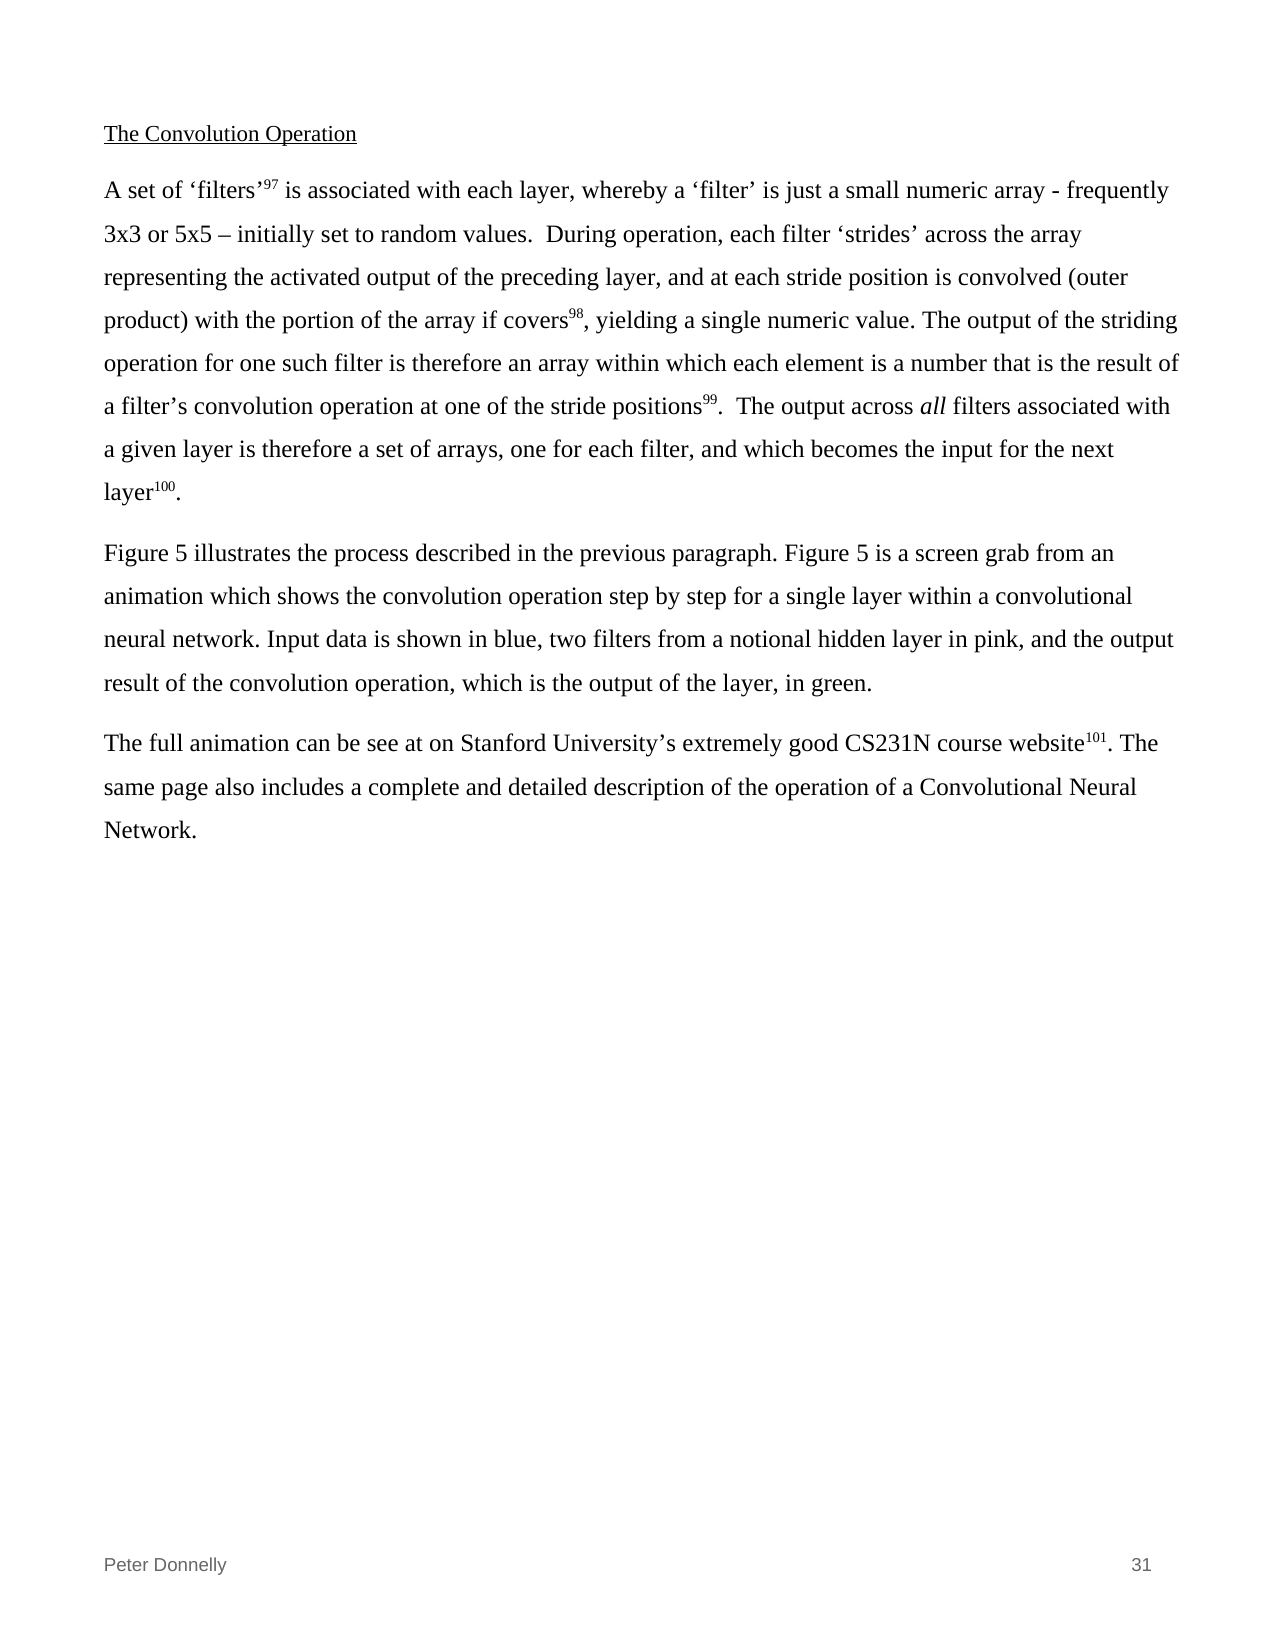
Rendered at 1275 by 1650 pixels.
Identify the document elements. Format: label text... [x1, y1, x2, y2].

subtitle The Convolution Operation [86, 120, 1181, 146]
text Figure 5 illustrates the process described in the previous paragraph. Figure 5 is a screen grab from an animation which shows the convolution operation step by step for a single layer within a convolutional neural network. Input data is shown in blue, two filters from a notional hidden layer in pink, and the output result of the convolution operation, which is the output of the layer, in green. [103, 538, 1181, 696]
text A set of ‘filters’ is associated with each layer, whereby a ‘filter’ is just a small numeric array - frequently 3x3 or 5x5 – initially set to random values. During operation, each filter ‘strides’ across the array representing the activated output of the preceding layer, and at each stride position is convolved (outer product) with the portion of the array if covers, yielding a single numeric value. The output of the striding operation for one such filter is therefore an array within which each element is a number that is the result of a filter’s convolution operation at one of the stride positions. The output across all filters associated with a given layer is therefore a set of arrays, one for each filter, and which becomes the input for the next layer. [103, 176, 1181, 506]
text The full animation can be see at on Stanford University’s extremely good CS231N course website. The same page also includes a complete and detailed description of the operation of a Convolutional Neural Network. [103, 728, 1181, 843]
